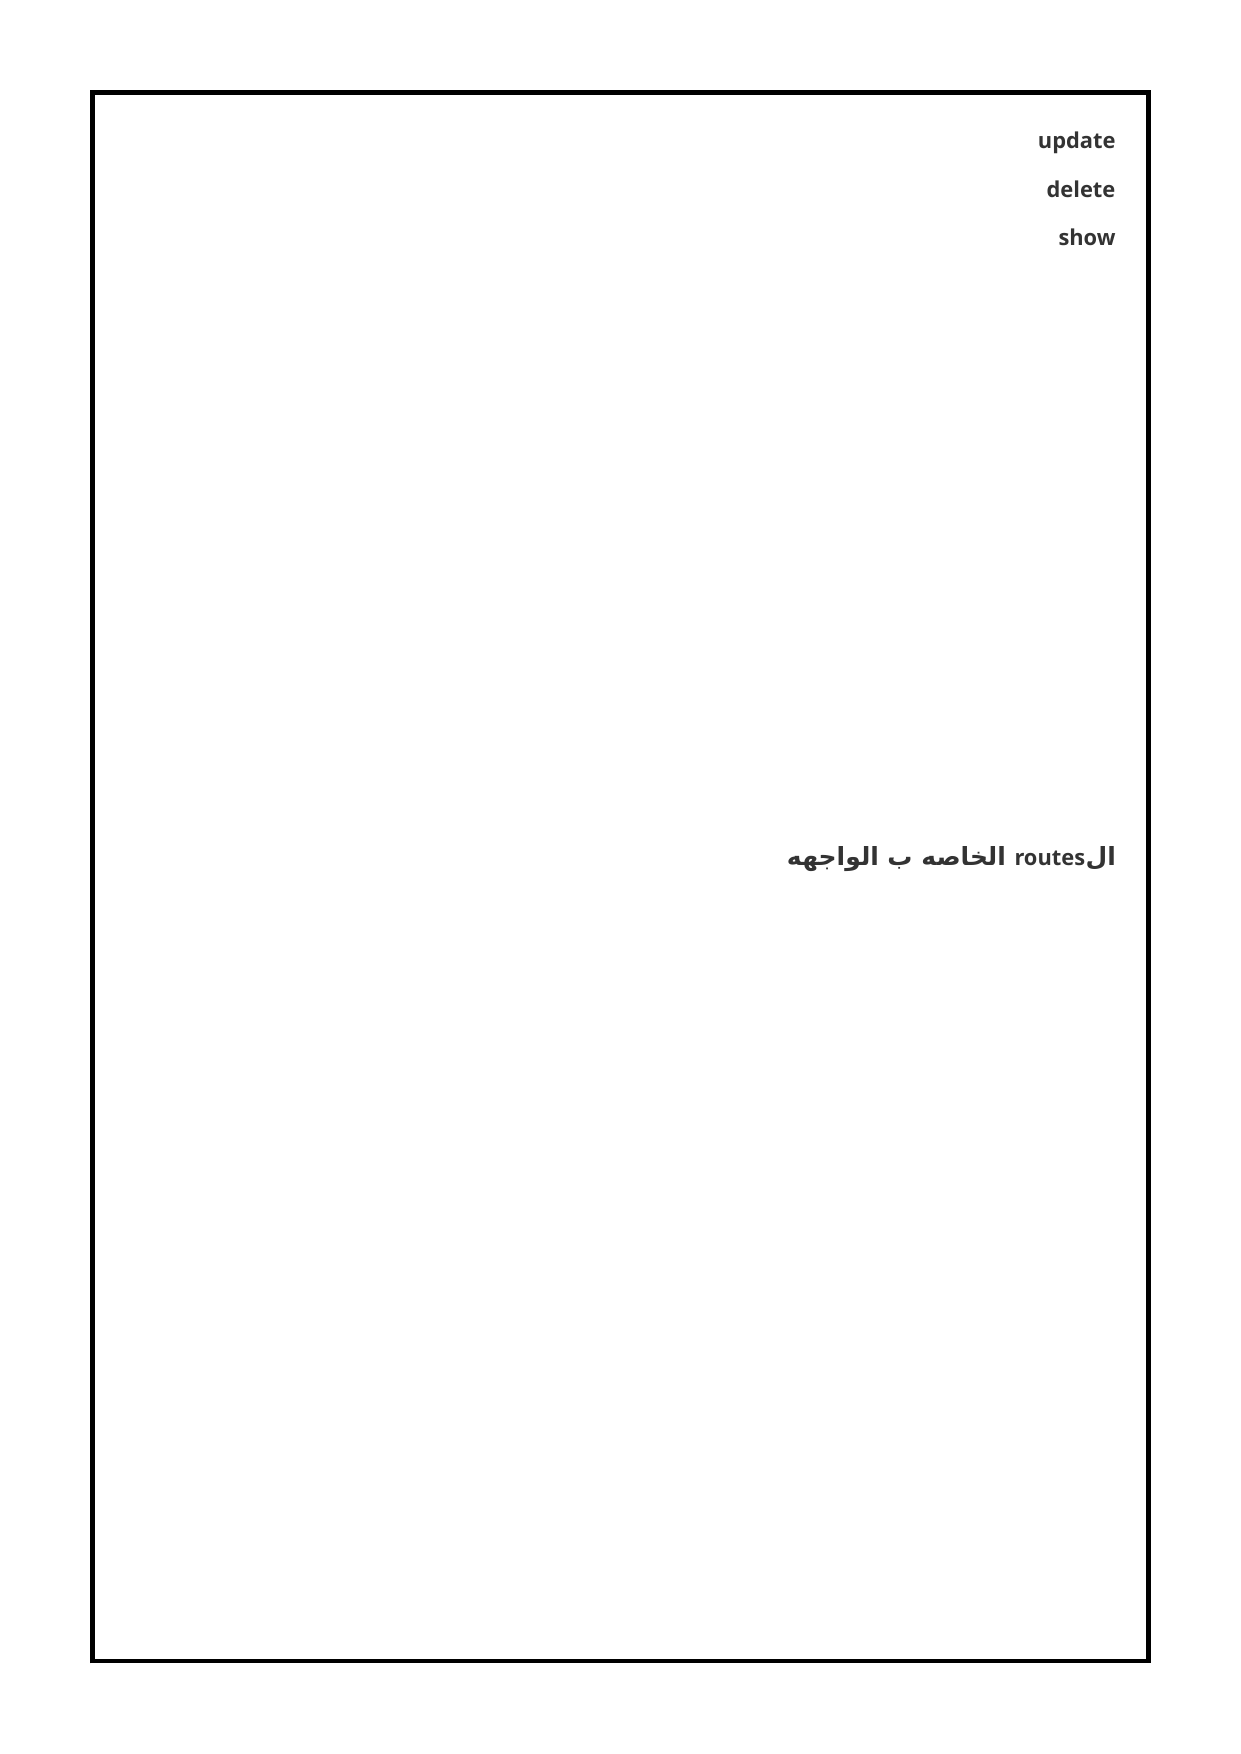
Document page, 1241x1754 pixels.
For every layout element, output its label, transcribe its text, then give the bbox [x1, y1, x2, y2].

text update [125, 125, 1116, 155]
text delete [125, 174, 1116, 203]
text show [125, 222, 1116, 252]
text الroutes الخاصه ب الواجهه [125, 842, 1116, 872]
